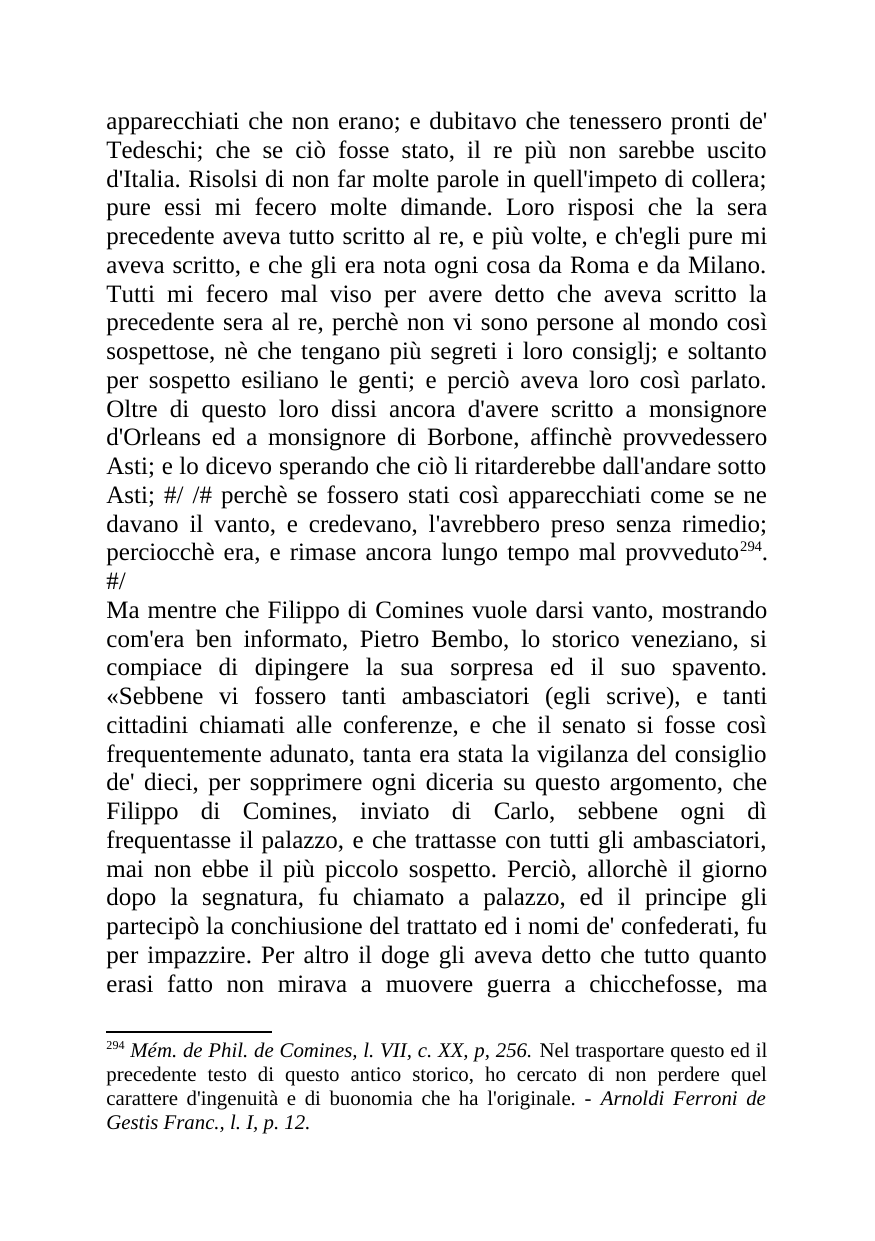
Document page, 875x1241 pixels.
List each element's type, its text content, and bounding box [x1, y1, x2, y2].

text apparecchiati che non erano; e dubitavo che tenessero pronti de' Tedeschi; che se ciò fosse stato, il re più non sarebbe uscito d'Italia. Risolsi di non far molte parole in quell'impeto di collera; pure essi mi fecero molte dimande. Loro risposi che la sera precedente aveva tutto scritto al re, e più volte, e ch'egli pure mi aveva scritto, e che gli era nota ogni cosa da Roma e da Milano. Tutti mi fecero mal viso per avere detto che aveva scritto la precedente sera al re, perchè non vi sono persone al mondo così sospettose, nè che tengano più segreti i loro consiglj; e soltanto per sospetto esiliano le genti; e perciò aveva loro così parlato. Oltre di questo loro dissi ancora d'avere scritto a monsignore d'Orleans ed a monsignore di Borbone, affinchè provvedessero Asti; e lo dicevo sperando che ciò li ritarderebbe dall'andare sotto Asti; #/ /# perchè se fossero stati così apparecchiati come se ne davano il vanto, e credevano, l'avrebbero preso senza rimedio; perciocchè era, e rimase ancora lungo tempo mal provveduto. #/ [106, 106, 768, 595]
text Ma mentre che Filippo di Comines vuole darsi vanto, mostrando com'era ben informato, Pietro Bembo, lo storico veneziano, si compiace di dipingere la sua sorpresa ed il suo spavento. «Sebbene vi fossero tanti ambasciatori (egli scrive), e tanti cittadini chiamati alle conferenze, e che il senato si fosse così frequentemente adunato, tanta era stata la vigilanza del consiglio de' dieci, per sopprimere ogni diceria su questo argomento, che Filippo di Comines, inviato di Carlo, sebbene ogni dì frequentasse il palazzo, e che trattasse con tutti gli ambasciatori, mai non ebbe il più piccolo sospetto. Perciò, allorchè il giorno dopo la segnatura, fu chiamato a palazzo, ed il principe gli partecipò la conchiusione del trattato ed i nomi de' confederati, fu per impazzire. Per altro il doge gli aveva detto che tutto quanto erasi fatto non mirava a muovere guerra a chicchefosse, ma [106, 595, 768, 997]
text Mém. de Phil. de Comines, l. VII, c. XX, p, 256. Nel trasportare questo ed il precedente testo di questo antico storico, ho cercato di non perdere quel carattere d'ingenuità e di buonomia che ha l'originale. - Arnoldi Ferroni de Gestis Franc., l. I, p. 12. [106, 1038, 768, 1134]
